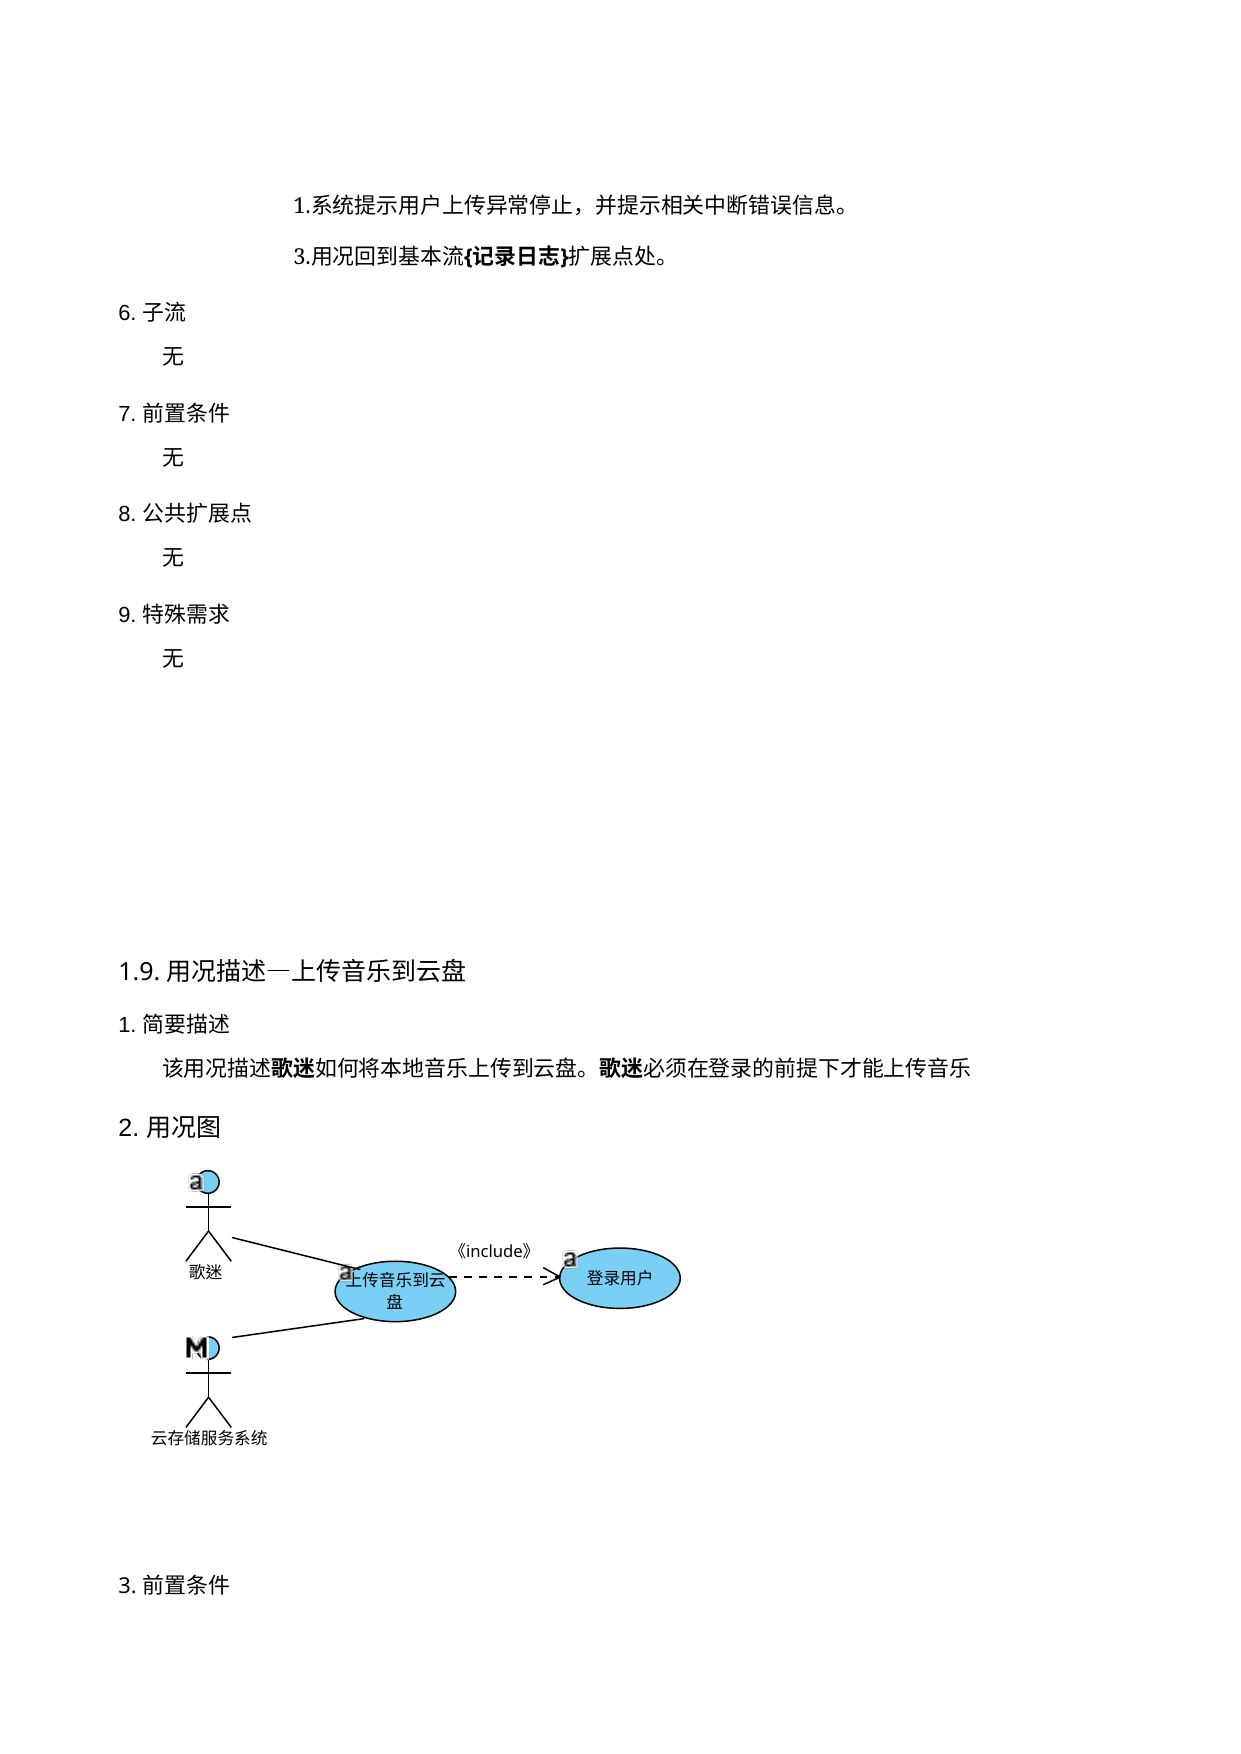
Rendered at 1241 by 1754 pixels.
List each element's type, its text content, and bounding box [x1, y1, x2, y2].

subtitle 前置条件 [118, 396, 1122, 427]
subtitle 简要描述 [118, 1007, 1122, 1038]
subtitle 特殊需求 [118, 597, 1122, 628]
subtitle 用况图 [118, 1107, 1122, 1143]
text 无 [118, 339, 1122, 371]
subtitle 前置条件 [118, 1568, 1122, 1600]
text 无 [118, 641, 1122, 673]
subtitle 用况描述—上传音乐到云盘 [118, 951, 1122, 988]
text 3.用况回到基本流{记录日志}扩展点处。 [118, 239, 1122, 270]
text 无 [118, 540, 1122, 572]
text 无 [118, 440, 1122, 472]
text 该用况描述歌迷如何将本地音乐上传到云盘。歌迷必须在登录的前提下才能上传音乐 [118, 1051, 1122, 1083]
subtitle 公共扩展点 [118, 496, 1122, 528]
text 1.系统提示用户上传异常停止，并提示相关中断错误信息。 [118, 188, 1122, 219]
subtitle 子流 [118, 295, 1122, 327]
